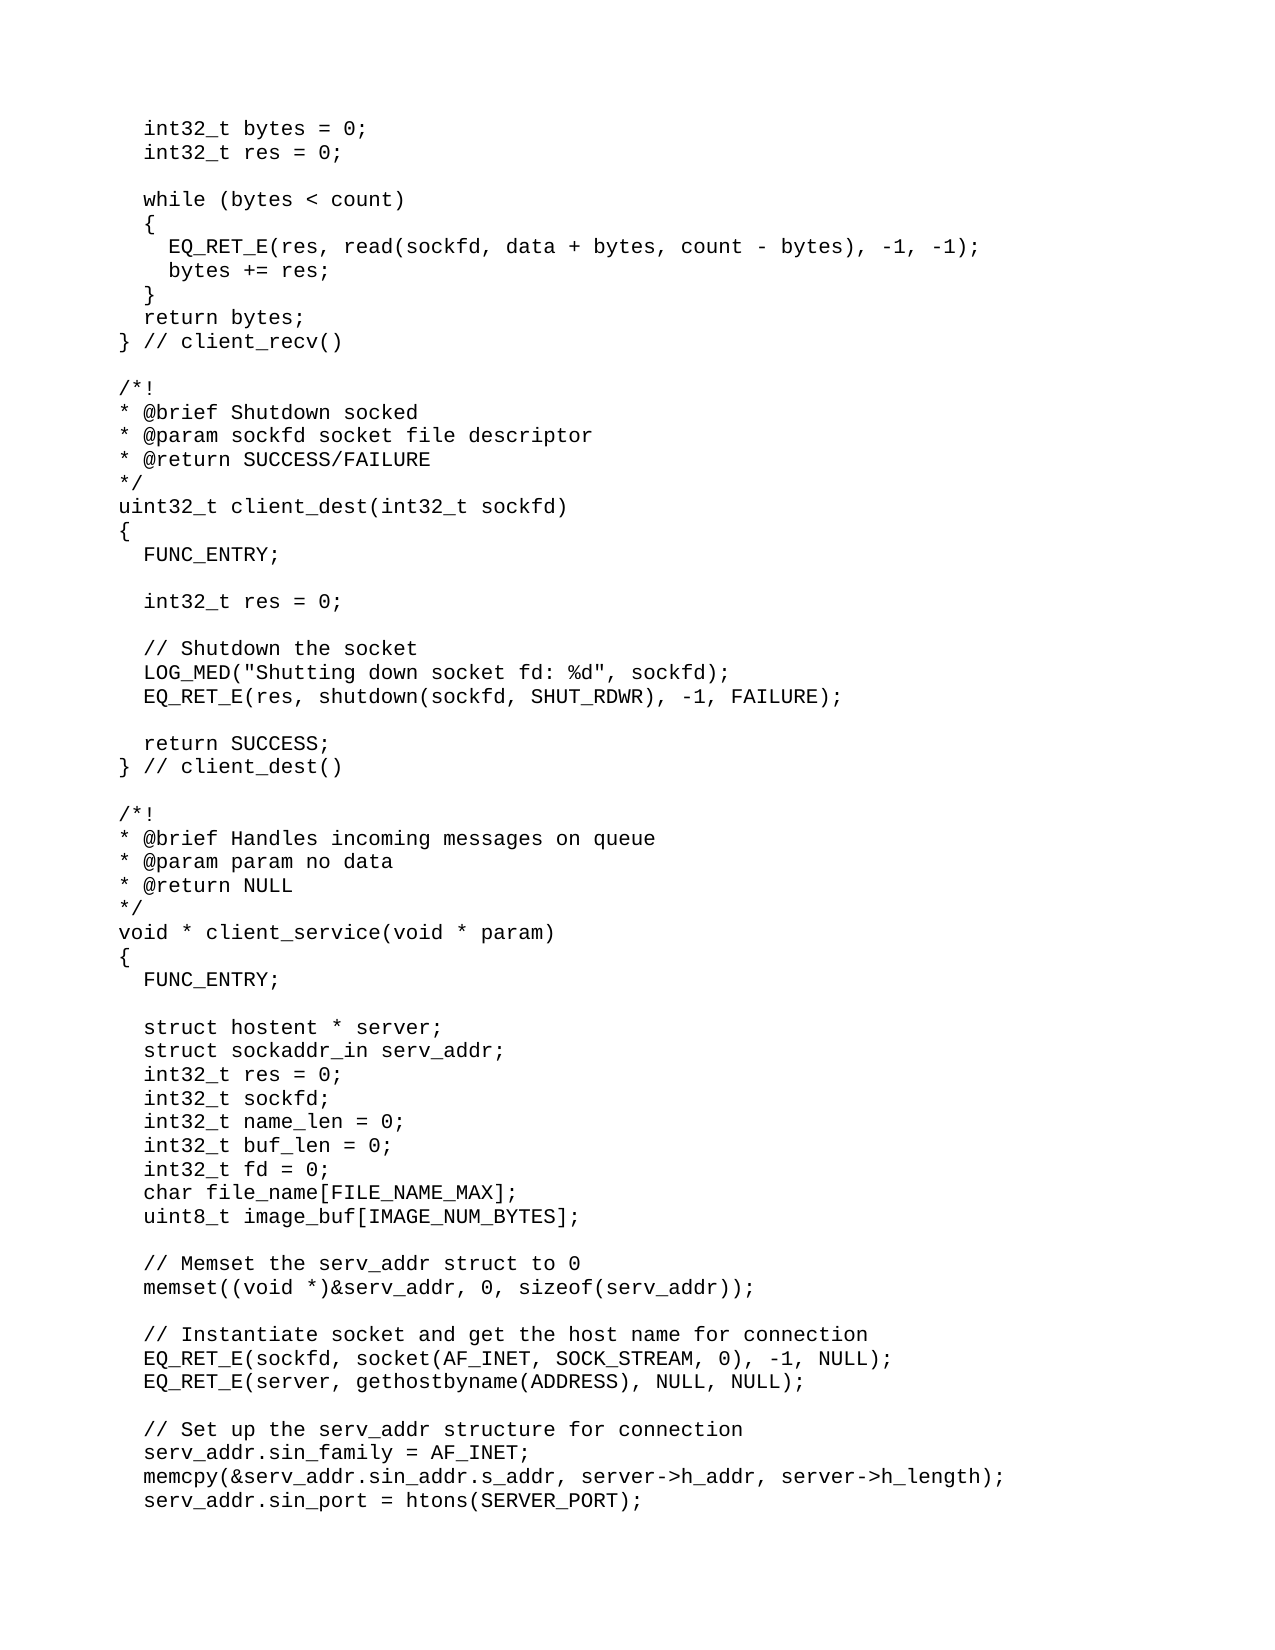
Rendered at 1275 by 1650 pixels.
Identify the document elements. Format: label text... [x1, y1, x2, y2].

text * @brief Shutdown socked [118, 402, 1157, 426]
text EQ_RET_E(server, gethostbyname(ADDRESS), NULL, NULL); [118, 1371, 1157, 1395]
text * @brief Handles incoming messages on queue [118, 827, 1157, 851]
text * @return SUCCESS/FAILURE [118, 449, 1157, 473]
text int32_t fd = 0; [118, 1158, 1157, 1182]
text * @return NULL [118, 875, 1157, 898]
text int32_t bytes = 0; [118, 118, 1157, 142]
text /*! [118, 378, 1157, 402]
text int32_t res = 0; [118, 1064, 1157, 1088]
text // Instantiate socket and get the host name for connection [118, 1324, 1157, 1348]
text EQ_RET_E(res, read(sockfd, data + bytes, count - bytes), -1, -1); [118, 236, 1157, 260]
text int32_t buf_len = 0; [118, 1135, 1157, 1158]
text void * client_service(void * param) [118, 922, 1157, 946]
text EQ_RET_E(res, shutdown(sockfd, SHUT_RDWR), -1, FAILURE); [118, 686, 1157, 709]
text LOG_MED("Shutting down socket fd: %d", sockfd); [118, 662, 1157, 686]
text /*! [118, 804, 1157, 827]
text { [118, 213, 1157, 236]
text int32_t name_len = 0; [118, 1111, 1157, 1135]
text int32_t sockfd; [118, 1088, 1157, 1111]
text * @param param no data [118, 851, 1157, 875]
text char file_name[FILE_NAME_MAX]; [118, 1182, 1157, 1206]
text FUNC_ENTRY; [118, 969, 1157, 993]
text return SUCCESS; [118, 733, 1157, 757]
text * @param sockfd socket file descriptor [118, 426, 1157, 449]
text return bytes; [118, 307, 1157, 331]
text */ [118, 898, 1157, 922]
text memset((void *)&serv_addr, 0, sizeof(serv_addr)); [118, 1277, 1157, 1300]
text } // client_dest() [118, 757, 1157, 780]
text serv_addr.sin_family = AF_INET; [118, 1442, 1157, 1466]
text bytes += res; [118, 260, 1157, 284]
text memcpy(&serv_addr.sin_addr.s_addr, server->h_addr, server->h_length); [118, 1466, 1157, 1489]
text // Memset the serv_addr struct to 0 [118, 1253, 1157, 1277]
text struct sockaddr_in serv_addr; [118, 1040, 1157, 1064]
text uint8_t image_buf[IMAGE_NUM_BYTES]; [118, 1206, 1157, 1229]
text int32_t res = 0; [118, 591, 1157, 615]
text // Shutdown the socket [118, 638, 1157, 662]
text } // client_recv() [118, 331, 1157, 354]
text uint32_t client_dest(int32_t sockfd) [118, 496, 1157, 520]
text { [118, 946, 1157, 969]
text } [118, 284, 1157, 307]
text EQ_RET_E(sockfd, socket(AF_INET, SOCK_STREAM, 0), -1, NULL); [118, 1348, 1157, 1371]
text int32_t res = 0; [118, 142, 1157, 165]
text struct hostent * server; [118, 1017, 1157, 1040]
text serv_addr.sin_port = htons(SERVER_PORT); [118, 1489, 1157, 1513]
text FUNC_ENTRY; [118, 544, 1157, 567]
text // Set up the serv_addr structure for connection [118, 1419, 1157, 1442]
text while (bytes < count) [118, 189, 1157, 213]
text */ [118, 473, 1157, 496]
text { [118, 520, 1157, 544]
